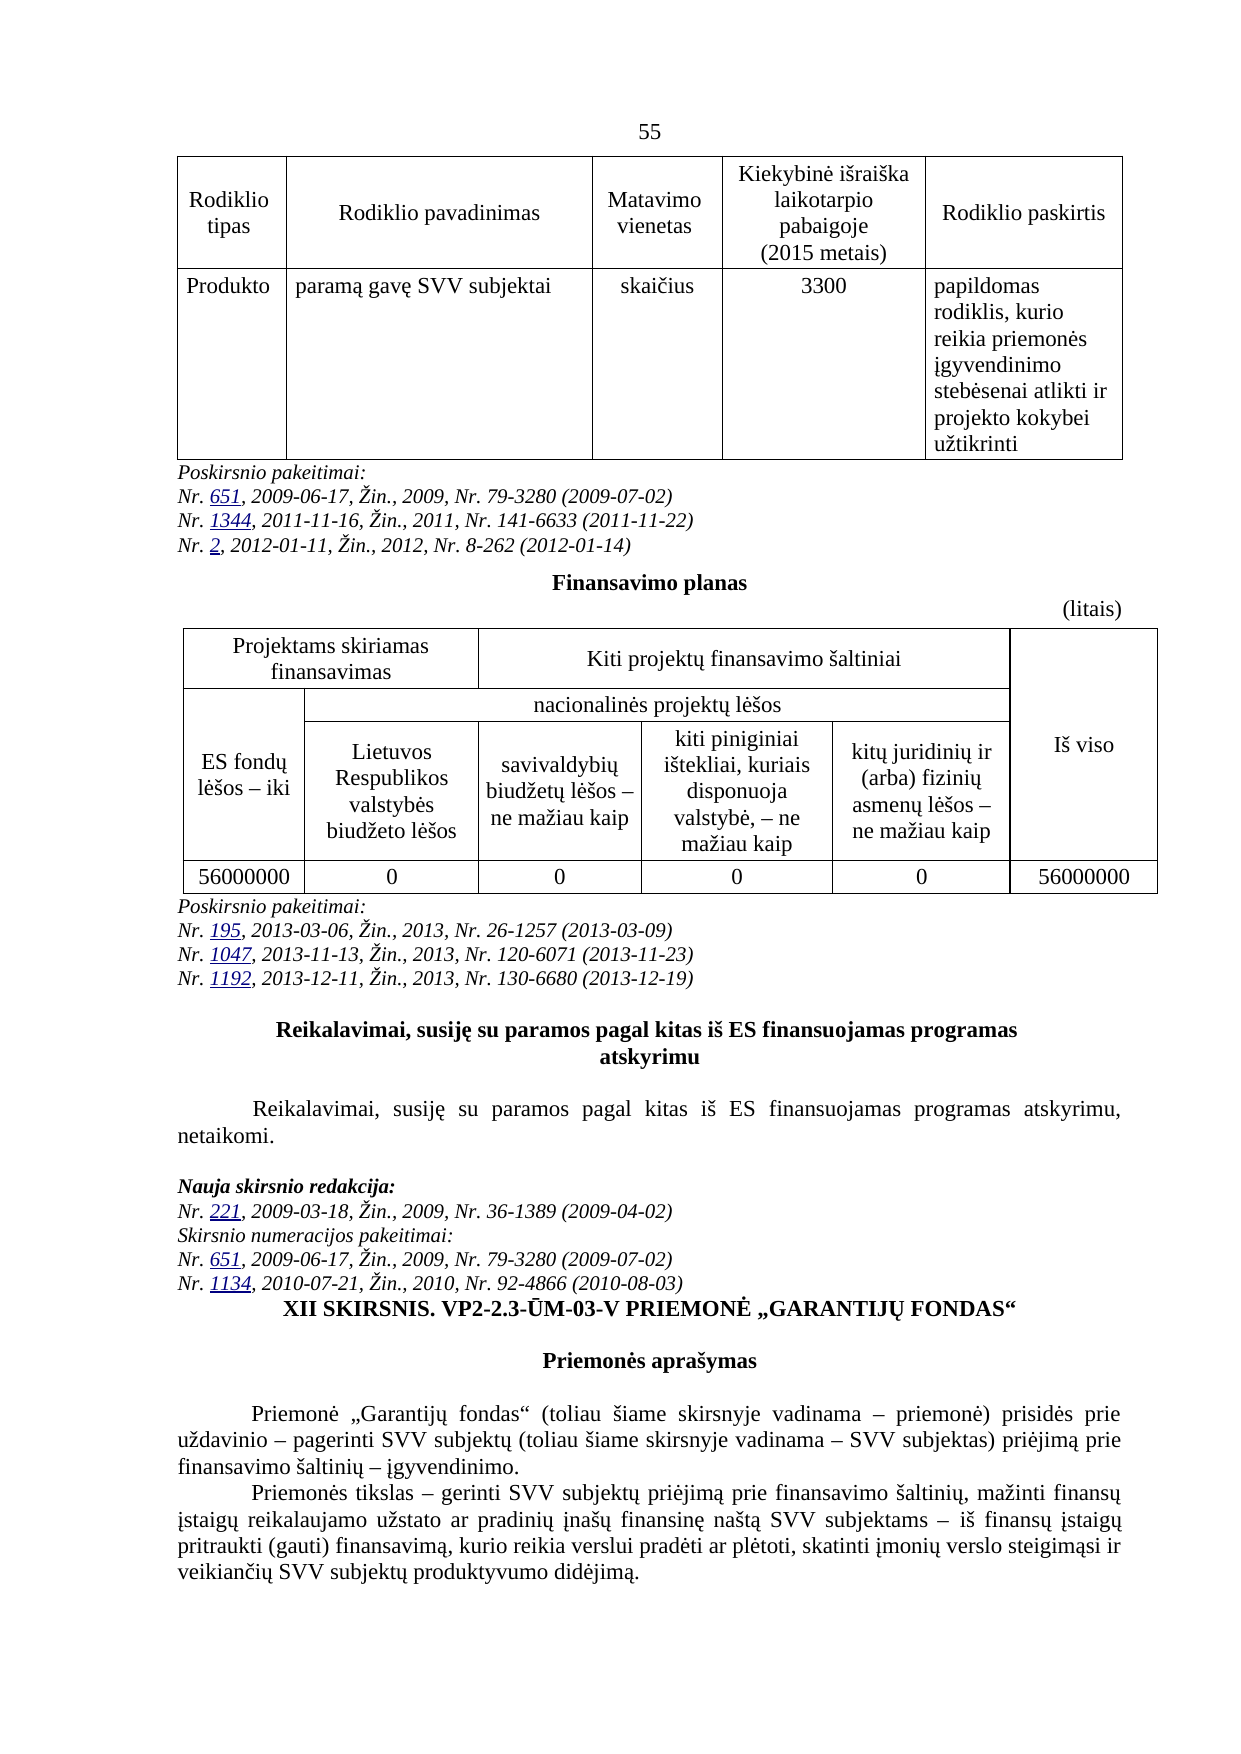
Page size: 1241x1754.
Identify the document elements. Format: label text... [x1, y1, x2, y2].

table_cell 56000000 [184, 861, 304, 893]
text XII SKIRSNIS. VP2-2.3-ŪM-03-V PRIEMONĖ „GARANTIJŲ FONDAS“ [177, 1295, 1122, 1321]
text (litais) [177, 595, 1122, 622]
text Skirsnio numeracijos pakeitimai: [177, 1223, 1122, 1247]
table_cell ES fondų lėšos – iki [184, 689, 304, 859]
table_header Iš viso [1011, 629, 1157, 859]
text Nauja skirsnio redakcija: [177, 1174, 1122, 1198]
table_cell Produkto [178, 269, 286, 459]
text Nr. 1134, 2010-07-21, Žin., 2010, Nr. 92-4866 (2010-08-03) [177, 1271, 1122, 1295]
table_header Rodiklio tipas [178, 157, 286, 268]
table_cell kitų juridinių ir (arba) fizinių asmenų lėšos – ne mažiau kaip [833, 722, 1009, 859]
table_cell nacionalinės projektų lėšos [305, 689, 1009, 721]
table_cell savivaldybių biudžetų lėšos – ne mažiau kaip [479, 722, 641, 859]
table_header Projektams skiriamas finansavimas [184, 629, 478, 688]
text Priemonė „Garantijų fondas“ (toliau šiame skirsnyje vadinama – priemonė) prisidės prie uždavinio – pagerinti SVV subjektų (toliau šiame skirsnyje vadinama – SVV subjektas) priėjimą prie finansavimo šaltinių – įgyvendinimo. [177, 1400, 1122, 1479]
text Reikalavimai, susiję su paramos pagal kitas iš ES finansuojamas programas atskyrimu, netaikomi. [177, 1095, 1122, 1148]
text Poskirsnio pakeitimai: [177, 894, 1122, 918]
table_cell skaičius [593, 269, 722, 459]
table_header Rodiklio paskirtis [926, 157, 1122, 268]
text Nr. 651, 2009-06-17, Žin., 2009, Nr. 79-3280 (2009-07-02) [177, 484, 1122, 508]
text Nr. 1344, 2011-11-16, Žin., 2011, Nr. 141-6633 (2011-11-22) [177, 508, 1122, 532]
table_cell 0 [833, 861, 1009, 893]
table_cell kiti piniginiai ištekliai, kuriais disponuoja valstybė, – ne mažiau kaip [642, 722, 832, 859]
text Nr. 195, 2013-03-06, Žin., 2013, Nr. 26-1257 (2013-03-09) [177, 918, 1122, 942]
text Nr. 1047, 2013-11-13, Žin., 2013, Nr. 120-6071 (2013-11-23) [177, 942, 1122, 966]
text Nr. 651, 2009-06-17, Žin., 2009, Nr. 79-3280 (2009-07-02) [177, 1247, 1122, 1271]
table_header Matavimo vienetas [593, 157, 722, 268]
table_cell 0 [305, 861, 478, 893]
text Reikalavimai, susiję su paramos pagal kitas iš ES finansuojamas programas atskyrimu [177, 1016, 1122, 1069]
text Nr. 1192, 2013-12-11, Žin., 2013, Nr. 130-6680 (2013-12-19) [177, 966, 1122, 990]
table_header Kiti projektų finansavimo šaltiniai [479, 629, 1009, 688]
table_cell papildomas rodiklis, kurio reikia priemonės įgyvendinimo stebėsenai atlikti ir projekto kokybei užtikrinti [926, 269, 1122, 459]
text Nr. 2, 2012-01-11, Žin., 2012, Nr. 8-262 (2012-01-14) [177, 532, 1122, 557]
table_cell 3300 [723, 269, 925, 459]
table_cell 0 [642, 861, 832, 893]
table_cell Lietuvos Respublikos valstybės biudžeto lėšos [305, 722, 478, 859]
text Poskirsnio pakeitimai: [177, 460, 1122, 484]
table_header Kiekybinė išraiška laikotarpio pabaigoje (2015 metais) [723, 157, 925, 268]
table_header Rodiklio pavadinimas [287, 157, 592, 268]
table_cell paramą gavę SVV subjektai [287, 269, 592, 459]
table_cell 0 [479, 861, 641, 893]
table_cell 56000000 [1011, 861, 1157, 893]
text Priemonės tikslas – gerinti SVV subjektų priėjimą prie finansavimo šaltinių, mažinti finansų įstaigų reikalaujamo užstato ar pradinių įnašų finansinę naštą SVV subjektams – iš finansų įstaigų pritraukti (gauti) finansavimą, kurio reikia verslui pradėti ar plėtoti, skatinti įmonių verslo steigimąsi ir veikiančių SVV subjektų produktyvumo didėjimą. [177, 1479, 1122, 1585]
text Finansavimo planas [177, 569, 1122, 595]
text Nr. 221, 2009-03-18, Žin., 2009, Nr. 36-1389 (2009-04-02) [177, 1198, 1122, 1223]
text Priemonės aprašymas [177, 1347, 1122, 1374]
